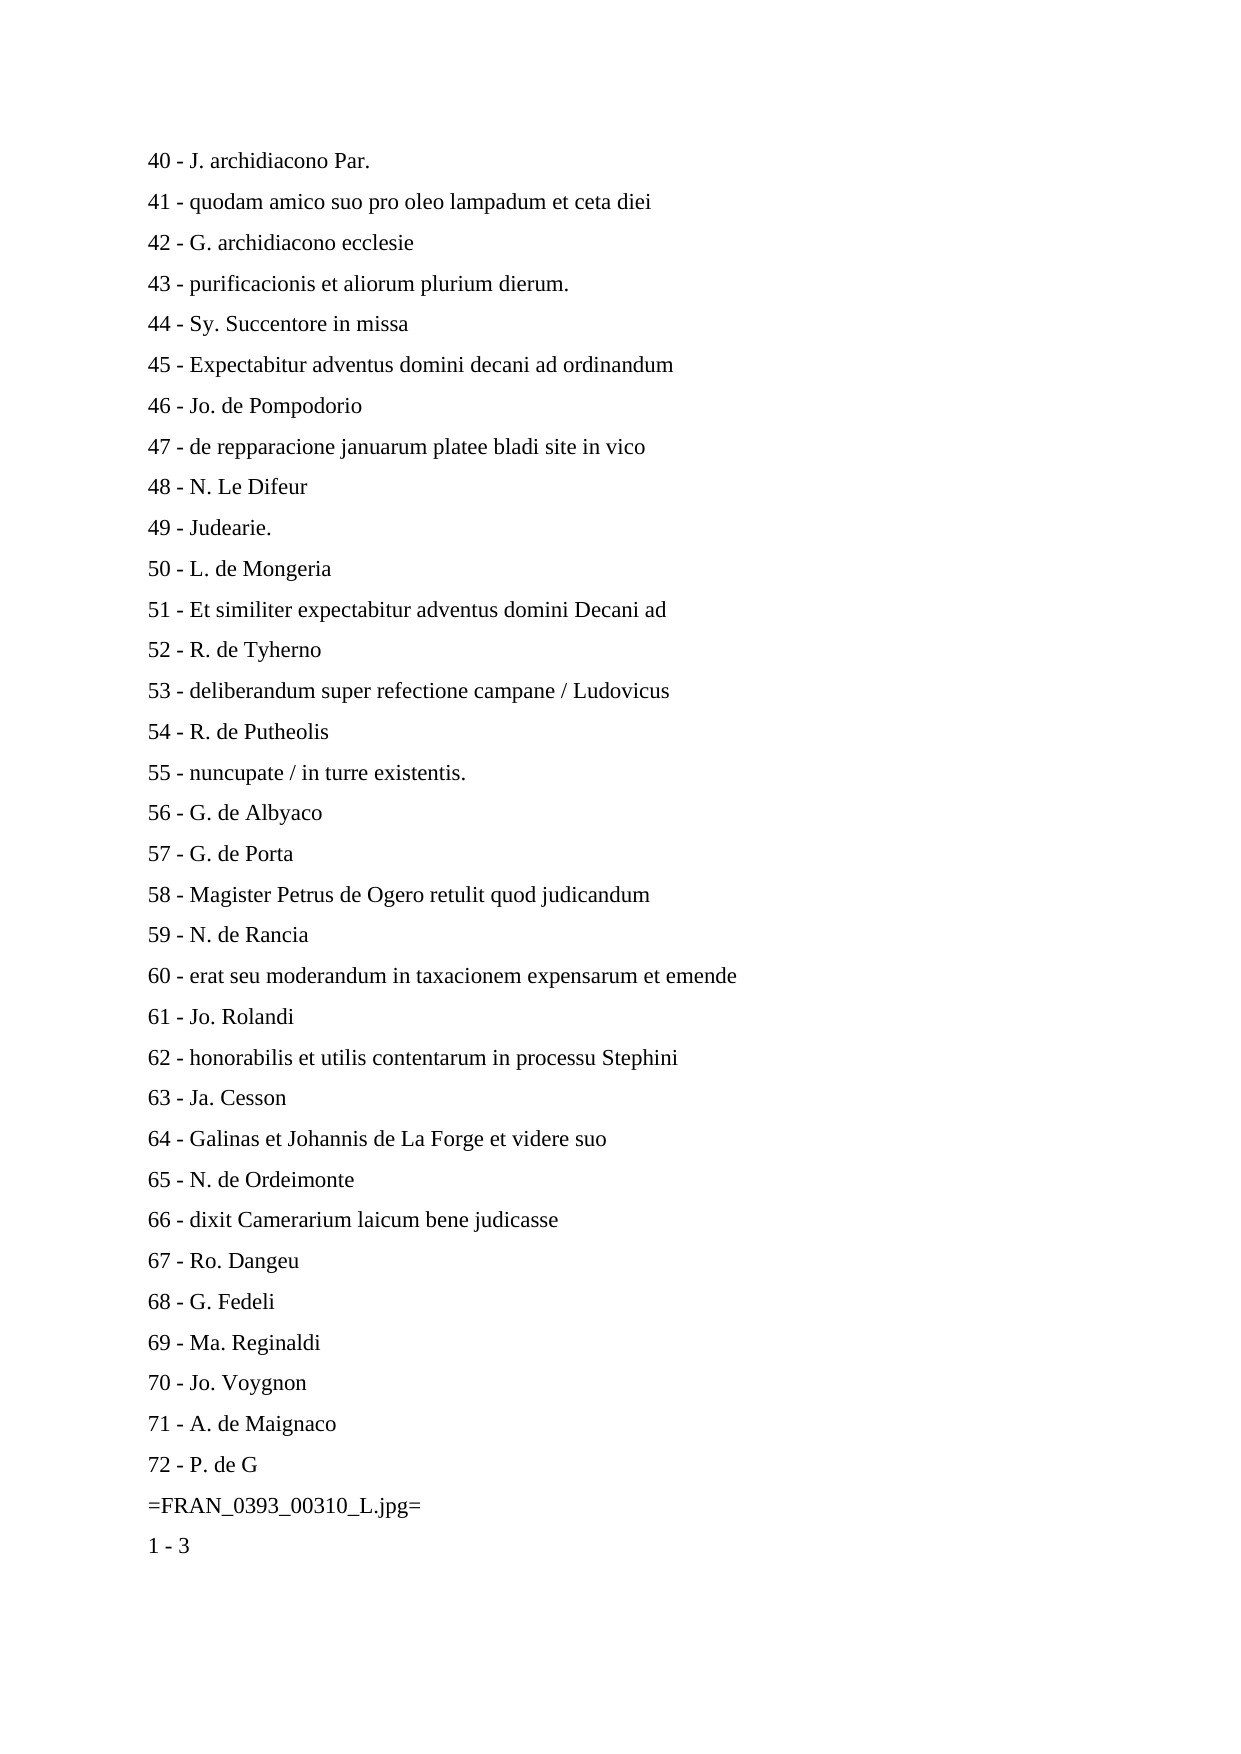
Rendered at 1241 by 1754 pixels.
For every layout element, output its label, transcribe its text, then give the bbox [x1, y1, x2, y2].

text 60 - erat seu moderandum in taxacionem expensarum et emende [148, 962, 1093, 988]
text 45 - Expectabitur adventus domini decani ad ordinandum [148, 351, 1093, 378]
text 44 - Sy. Succentore in missa [148, 311, 1093, 337]
text 57 - G. de Porta [148, 840, 1093, 866]
text 42 - G. archidiacono ecclesie [148, 229, 1093, 255]
text 51 - Et similiter expectabitur adventus domini Decani ad [148, 596, 1093, 622]
text 67 - Ro. Dangeu [148, 1247, 1093, 1274]
text 56 - G. de Albyaco [148, 799, 1093, 826]
text 68 - G. Fedeli [148, 1288, 1093, 1314]
text 55 - nuncupate / in turre existentis. [148, 758, 1093, 785]
text 52 - R. de Tyherno [148, 636, 1093, 663]
text 69 - Ma. Reginaldi [148, 1329, 1093, 1355]
text 43 - purificacionis et aliorum plurium dierum. [148, 270, 1093, 296]
text 71 - A. de Maignaco [148, 1410, 1093, 1437]
text 70 - Jo. Voygnon [148, 1369, 1093, 1396]
text =FRAN_0393_00310_L.jpg= [148, 1492, 1093, 1518]
text 46 - Jo. de Pompodorio [148, 392, 1093, 418]
text 58 - Magister Petrus de Ogero retulit quod judicandum [148, 881, 1093, 907]
text 64 - Galinas et Johannis de La Forge et videre suo [148, 1125, 1093, 1151]
text 1 - 3 [148, 1532, 1093, 1559]
text 54 - R. de Putheolis [148, 718, 1093, 744]
text 72 - P. de G [148, 1451, 1093, 1477]
text 48 - N. Le Difeur [148, 473, 1093, 500]
text 62 - honorabilis et utilis contentarum in processu Stephini [148, 1044, 1093, 1070]
text 47 - de repparacione januarum platee bladi site in vico [148, 433, 1093, 459]
text 41 - quodam amico suo pro oleo lampadum et ceta diei [148, 188, 1093, 215]
text 49 - Judearie. [148, 514, 1093, 541]
text 53 - deliberandum super refectione campane / Ludovicus [148, 677, 1093, 703]
text 50 - L. de Mongeria [148, 555, 1093, 581]
text 59 - N. de Rancia [148, 921, 1093, 948]
text 63 - Ja. Cesson [148, 1084, 1093, 1111]
text 65 - N. de Ordeimonte [148, 1166, 1093, 1192]
text 40 - J. archidiacono Par. [148, 148, 1093, 174]
text 61 - Jo. Rolandi [148, 1003, 1093, 1029]
text 66 - dixit Camerarium laicum bene judicasse [148, 1207, 1093, 1233]
